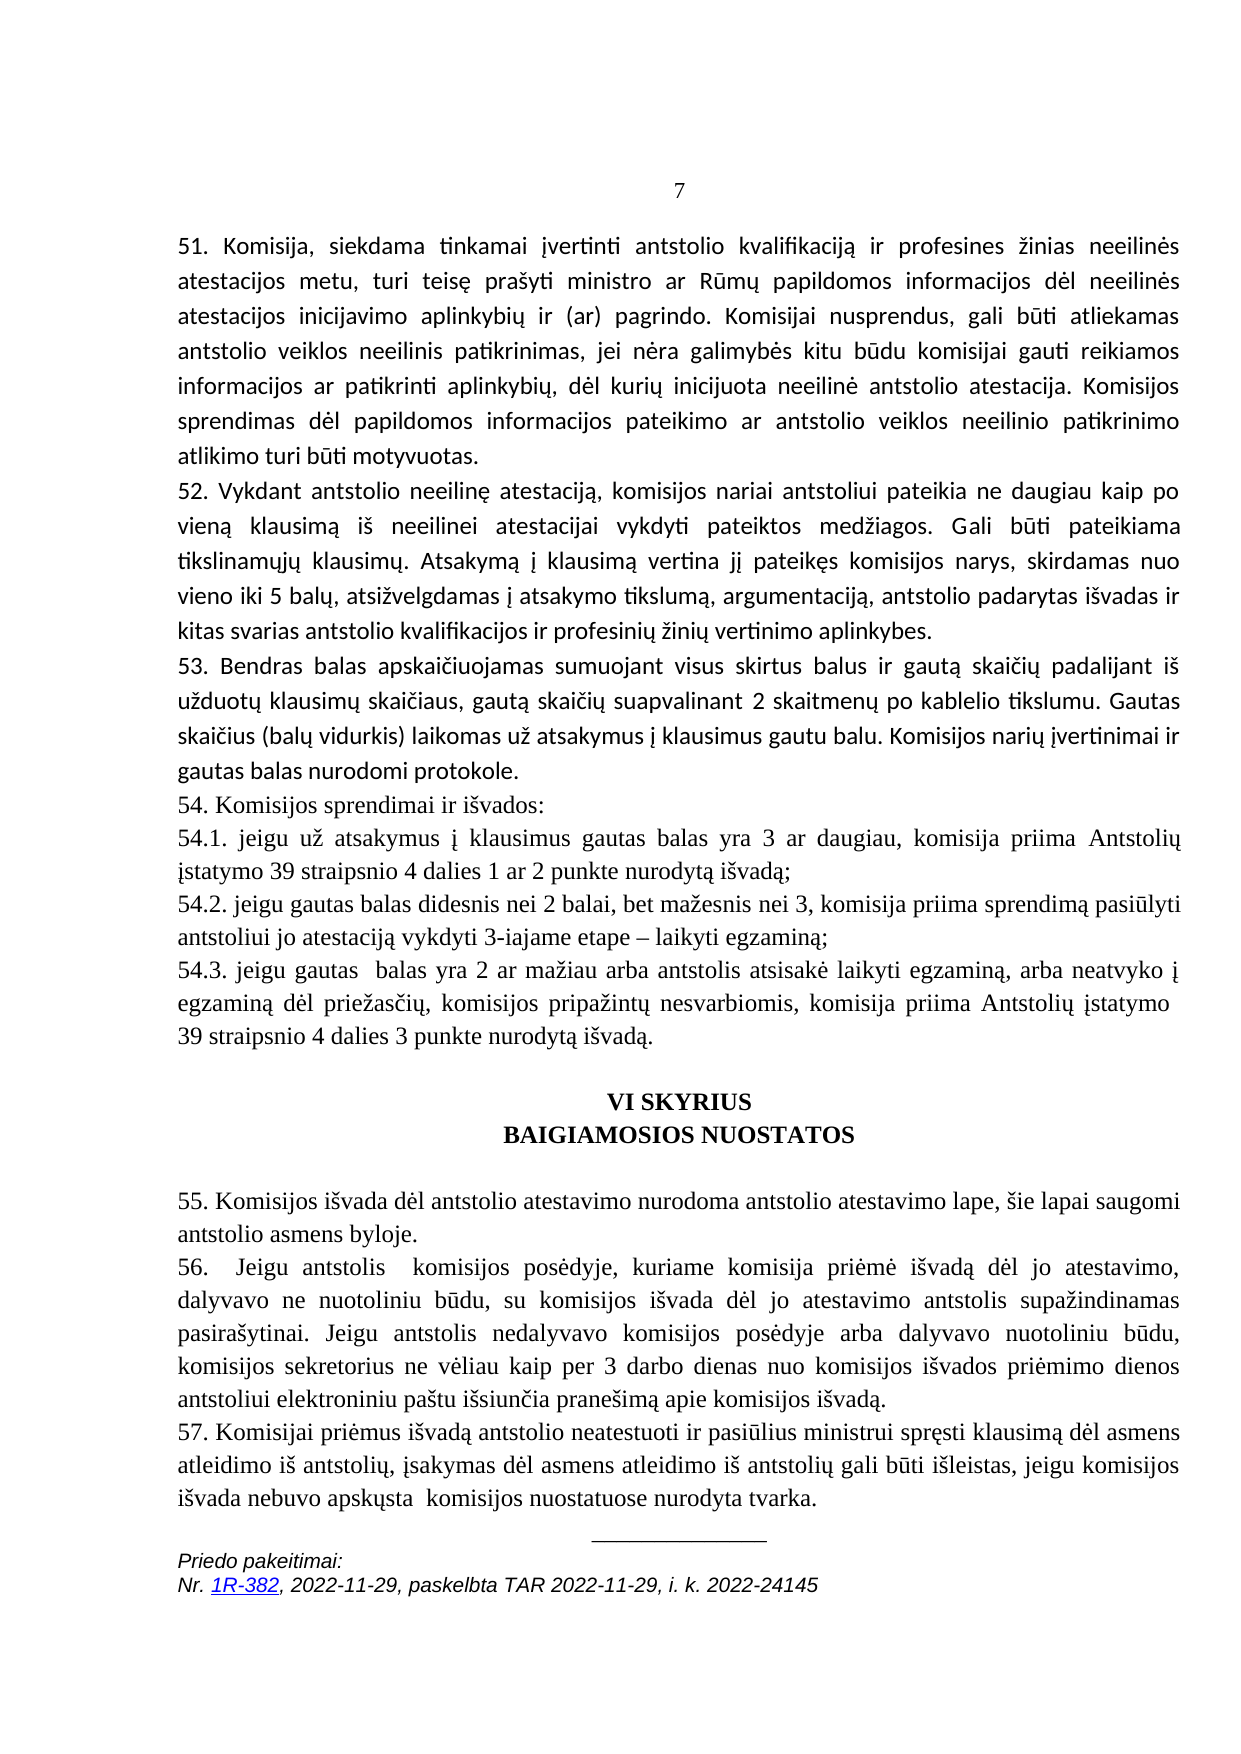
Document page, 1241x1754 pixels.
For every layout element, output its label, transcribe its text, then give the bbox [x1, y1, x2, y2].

text ______________ [177, 1516, 1181, 1545]
text Nr. 1R-382, 2022-11-29, paskelbta TAR 2022-11-29, i. k. 2022-24145 [177, 1573, 1181, 1597]
text VI SKYRIUS [177, 1087, 1181, 1116]
text 54.2. jeigu gautas balas didesnis nei 2 balai, bet mažesnis nei 3, komisija priima sprendimą pasiūlyti antstoliui jo atestaciją vykdyti 3-iajame etape – laikyti egzaminą; [177, 889, 1181, 951]
text 52. Vykdant antstolio neeilinę atestaciją, komisijos nariai antstoliui pateikia ne daugiau kaip po vieną klausimą iš neeilinei atestacijai vykdyti pateiktos medžiagos. Gali būti pateikiama tikslinamųjų klausimų. Atsakymą į klausimą vertina jį pateikęs komisijos narys, skirdamas nuo vieno iki 5 balų, atsižvelgdamas į atsakymo tikslumą, argumentaciją, antstolio padarytas išvadas ir kitas svarias antstolio kvalifikacijos ir profesinių žinių vertinimo aplinkybes. [177, 475, 1181, 645]
text 53. Bendras balas apskaičiuojamas sumuojant visus skirtus balus ir gautą skaičių padalijant iš užduotų klausimų skaičiaus, gautą skaičių suapvalinant 2 skaitmenų po kablelio tikslumu. Gautas skaičius (balų vidurkis) laikomas už atsakymus į klausimus gautu balu. Komisijos narių įvertinimai ir gautas balas nurodomi protokole. [177, 650, 1181, 785]
text 54.1. jeigu už atsakymus į klausimus gautas balas yra 3 ar daugiau, komisija priima Antstolių įstatymo 39 straipsnio 4 dalies 1 ar 2 punkte nurodytą išvadą; [177, 823, 1181, 885]
text 54.3. jeigu gautas balas yra 2 ar mažiau arba antstolis atsisakė laikyti egzaminą, arba neatvyko į egzaminą dėl priežasčių, komisijos pripažintų nesvarbiomis, komisija priima Antstolių įstatymo 39 straipsnio 4 dalies 3 punkte nurodytą išvadą. [177, 955, 1181, 1050]
text 56. Jeigu antstolis komisijos posėdyje, kuriame komisija priėmė išvadą dėl jo atestavimo, dalyvavo ne nuotoliniu būdu, su komisijos išvada dėl jo atestavimo antstolis supažindinamas pasirašytinai. Jeigu antstolis nedalyvavo komisijos posėdyje arba dalyvavo nuotoliniu būdu, komisijos sekretorius ne vėliau kaip per 3 darbo dienas nuo komisijos išvados priėmimo dienos antstoliui elektroniniu paštu išsiunčia pranešimą apie komisijos išvadą. [177, 1252, 1181, 1413]
text 54. Komisijos sprendimai ir išvados: [177, 790, 1181, 819]
text 51. Komisija, siekdama tinkamai įvertinti antstolio kvalifikaciją ir profesines žinias neeilinės atestacijos metu, turi teisę prašyti ministro ar Rūmų papildomos informacijos dėl neeilinės atestacijos inicijavimo aplinkybių ir (ar) pagrindo. Komisijai nusprendus, gali būti atliekamas antstolio veiklos neeilinis patikrinimas, jei nėra galimybės kitu būdu komisijai gauti reikiamos informacijos ar patikrinti aplinkybių, dėl kurių inicijuota neeilinė antstolio atestacija. Komisijos sprendimas dėl papildomos informacijos pateikimo ar antstolio veiklos neeilinio patikrinimo atlikimo turi būti motyvuotas. [177, 230, 1181, 470]
text 57. Komisijai priėmus išvadą antstolio neatestuoti ir pasiūlius ministrui spręsti klausimą dėl asmens atleidimo iš antstolių, įsakymas dėl asmens atleidimo iš antstolių gali būti išleistas, jeigu komisijos išvada nebuvo apskųsta komisijos nuostatuose nurodyta tvarka. [177, 1417, 1181, 1512]
text BAIGIAMOSIOS NUOSTATOS [177, 1120, 1181, 1149]
text 55. Komisijos išvada dėl antstolio atestavimo nurodoma antstolio atestavimo lape, šie lapai saugomi antstolio asmens byloje. [177, 1186, 1181, 1248]
text Priedo pakeitimai: [177, 1549, 1181, 1573]
